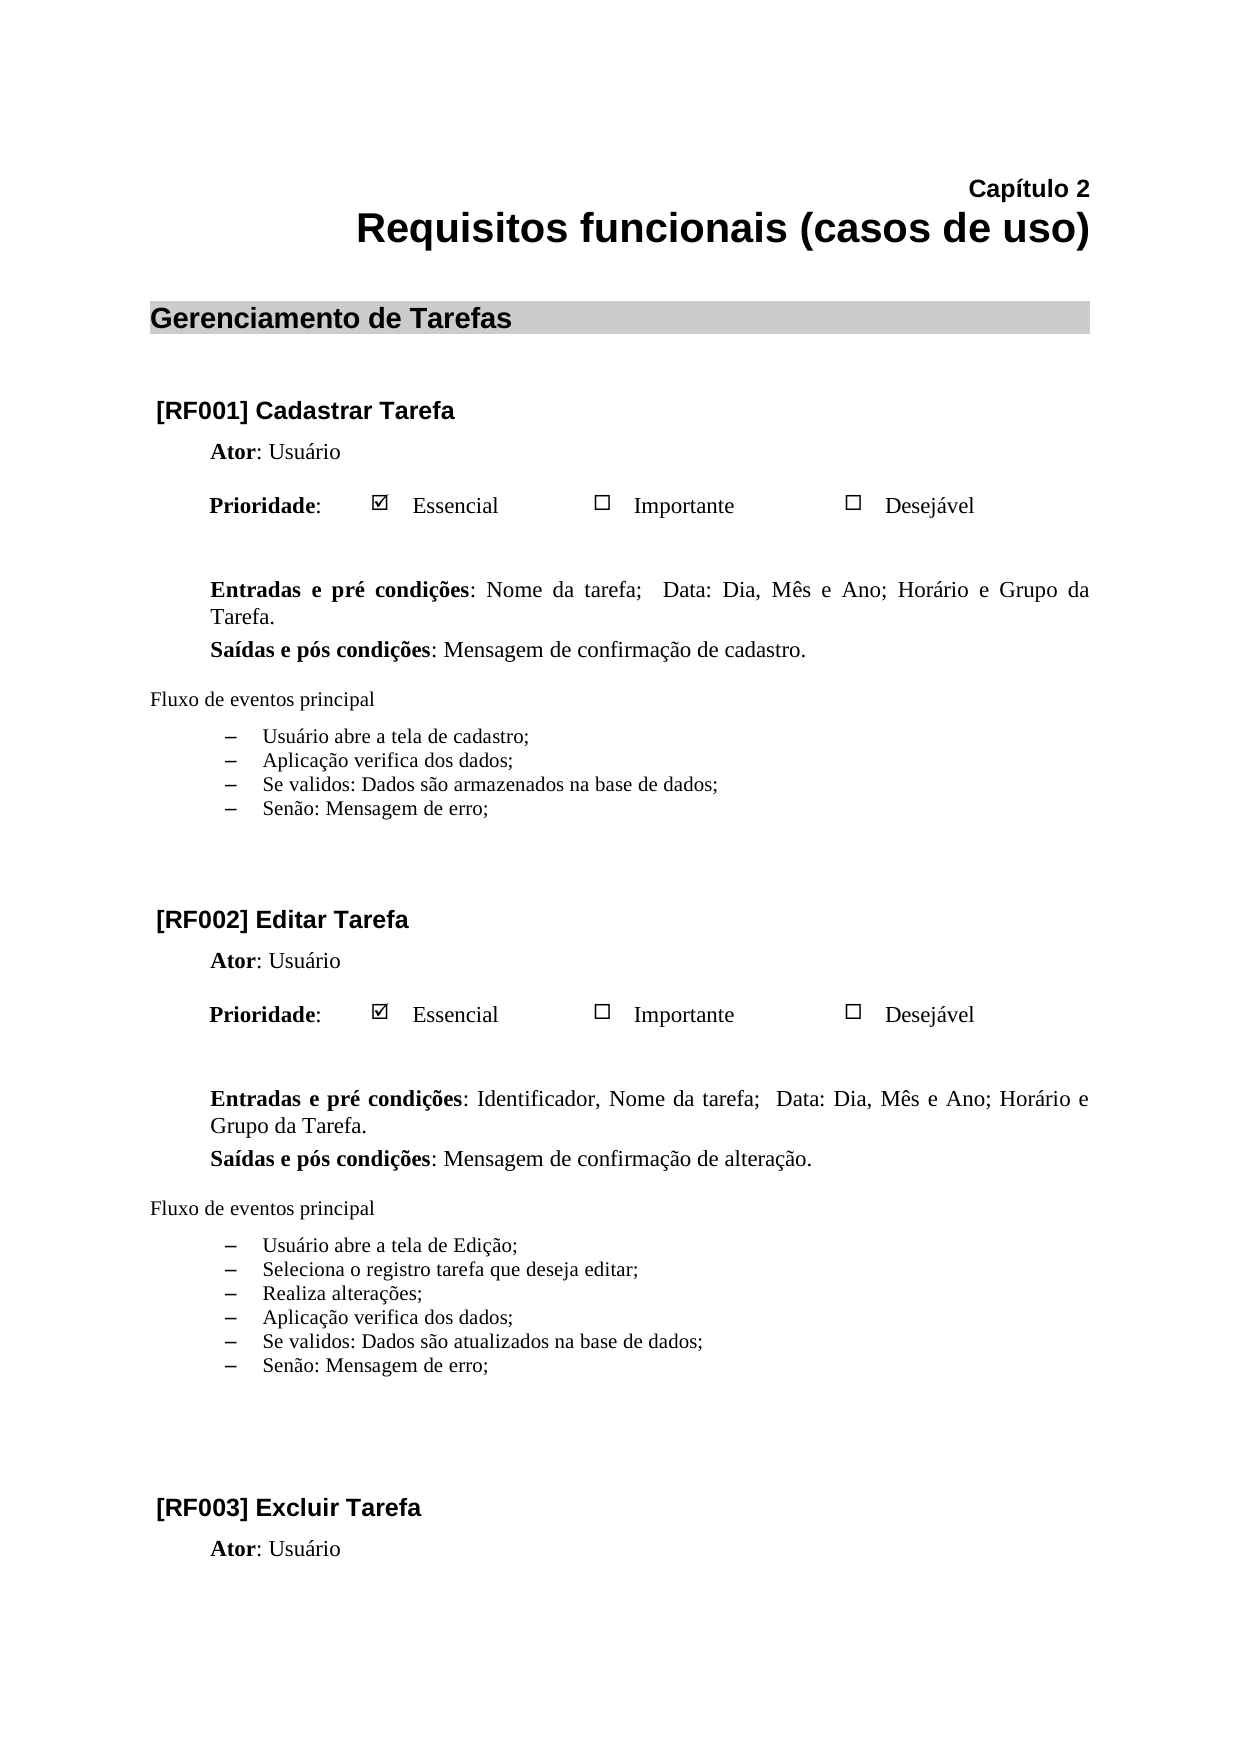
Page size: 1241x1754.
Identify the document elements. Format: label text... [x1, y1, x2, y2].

text Saídas e pós condições: Mensagem de confirmação de cadastro. [210, 635, 1090, 662]
text Capítulo 2 [210, 174, 1090, 203]
table_header Essencial [401, 980, 578, 1049]
table_header Importante [623, 980, 829, 1049]
subtitle Requisitos funcionais (casos de uso) [150, 203, 1090, 251]
table_header Desejável [874, 980, 1017, 1049]
text [RF003] Excluir Tarefa [150, 1493, 1090, 1522]
table_header  [578, 980, 622, 1049]
table_header Essencial [401, 471, 578, 539]
text Ator: Usuário [210, 947, 1090, 973]
text [RF001] Cadastrar Tarefa [150, 396, 1090, 425]
text Saídas e pós condições: Mensagem de confirmação de alteração. [210, 1145, 1090, 1171]
list Se validos: Dados são atualizados na base de dados; [225, 1329, 1090, 1353]
table_header Prioridade: [194, 471, 357, 539]
list Realiza alterações; [225, 1281, 1090, 1305]
text Entradas e pré condições: Nome da tarefa; Data: Dia, Mês e Ano; Horário e Grupo da Tarefa. [210, 576, 1090, 629]
table_header  [578, 471, 622, 539]
text Ator: Usuário [210, 438, 1090, 464]
table_header  [357, 980, 401, 1049]
list Aplicação verifica dos dados; [225, 748, 1090, 772]
table_header Prioridade: [194, 980, 357, 1049]
text Ator: Usuário [210, 1535, 1090, 1561]
text Entradas e pré condições: Identificador, Nome da tarefa; Data: Dia, Mês e Ano; Horário e Grupo da Tarefa. [210, 1085, 1090, 1138]
table_header Desejável [874, 471, 1017, 539]
list Senão: Mensagem de erro; [225, 796, 1090, 820]
table_header  [829, 471, 873, 539]
list Usuário abre a tela de cadastro; [225, 723, 1090, 748]
list Seleciona o registro tarefa que deseja editar; [225, 1257, 1090, 1281]
text Fluxo de eventos principal [150, 687, 1090, 711]
list Senão: Mensagem de erro; [225, 1353, 1090, 1377]
table_header  [829, 980, 873, 1049]
list Usuário abre a tela de Edição; [225, 1233, 1090, 1257]
table_header  [357, 471, 401, 539]
subtitle Gerenciamento de Tarefas [150, 301, 1090, 334]
list Aplicação verifica dos dados; [225, 1305, 1090, 1329]
text [RF002] Editar Tarefa [150, 905, 1090, 934]
table_header Importante [623, 471, 829, 539]
list Se validos: Dados são armazenados na base de dados; [225, 772, 1090, 796]
text Fluxo de eventos principal [150, 1196, 1090, 1220]
